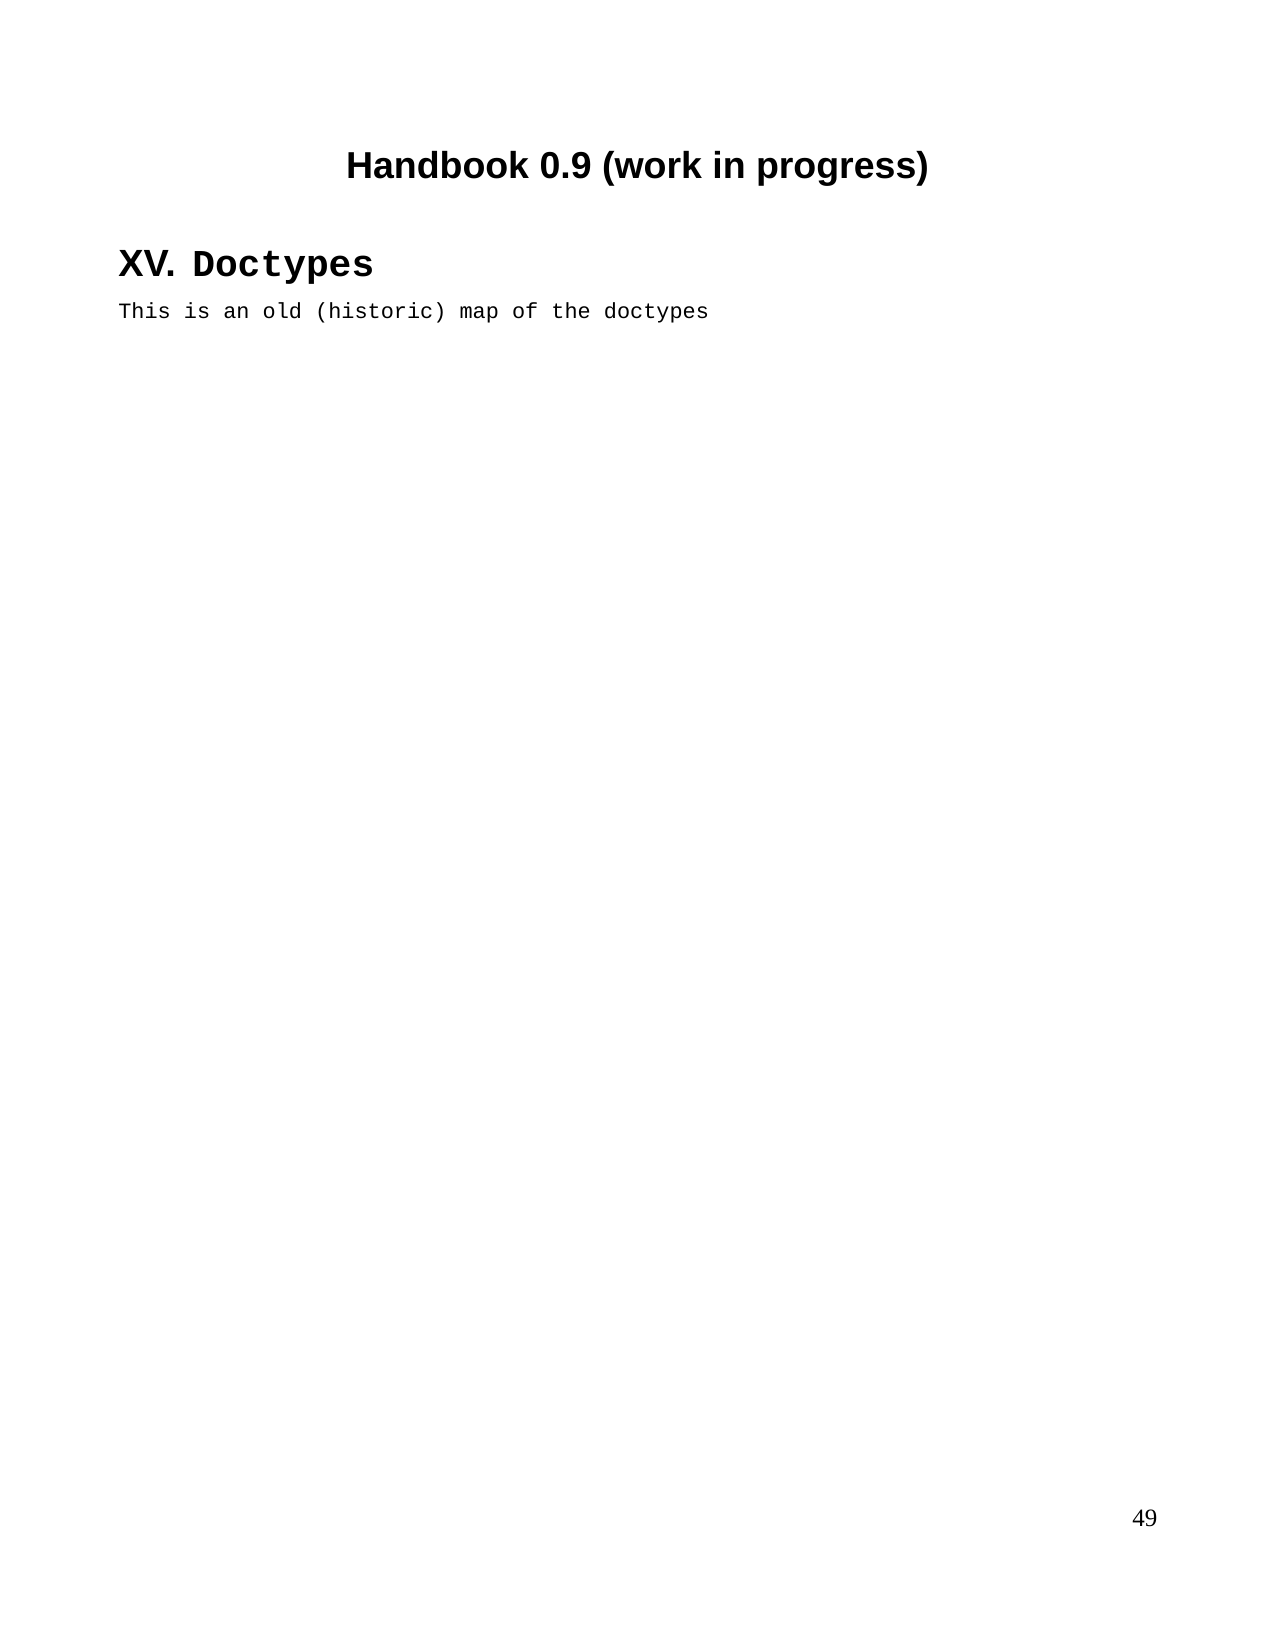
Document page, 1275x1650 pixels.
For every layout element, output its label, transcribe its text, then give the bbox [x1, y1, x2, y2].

subtitle Doctypes [118, 241, 1157, 288]
text This is an old (historic) map of the doctypes [118, 300, 1157, 325]
